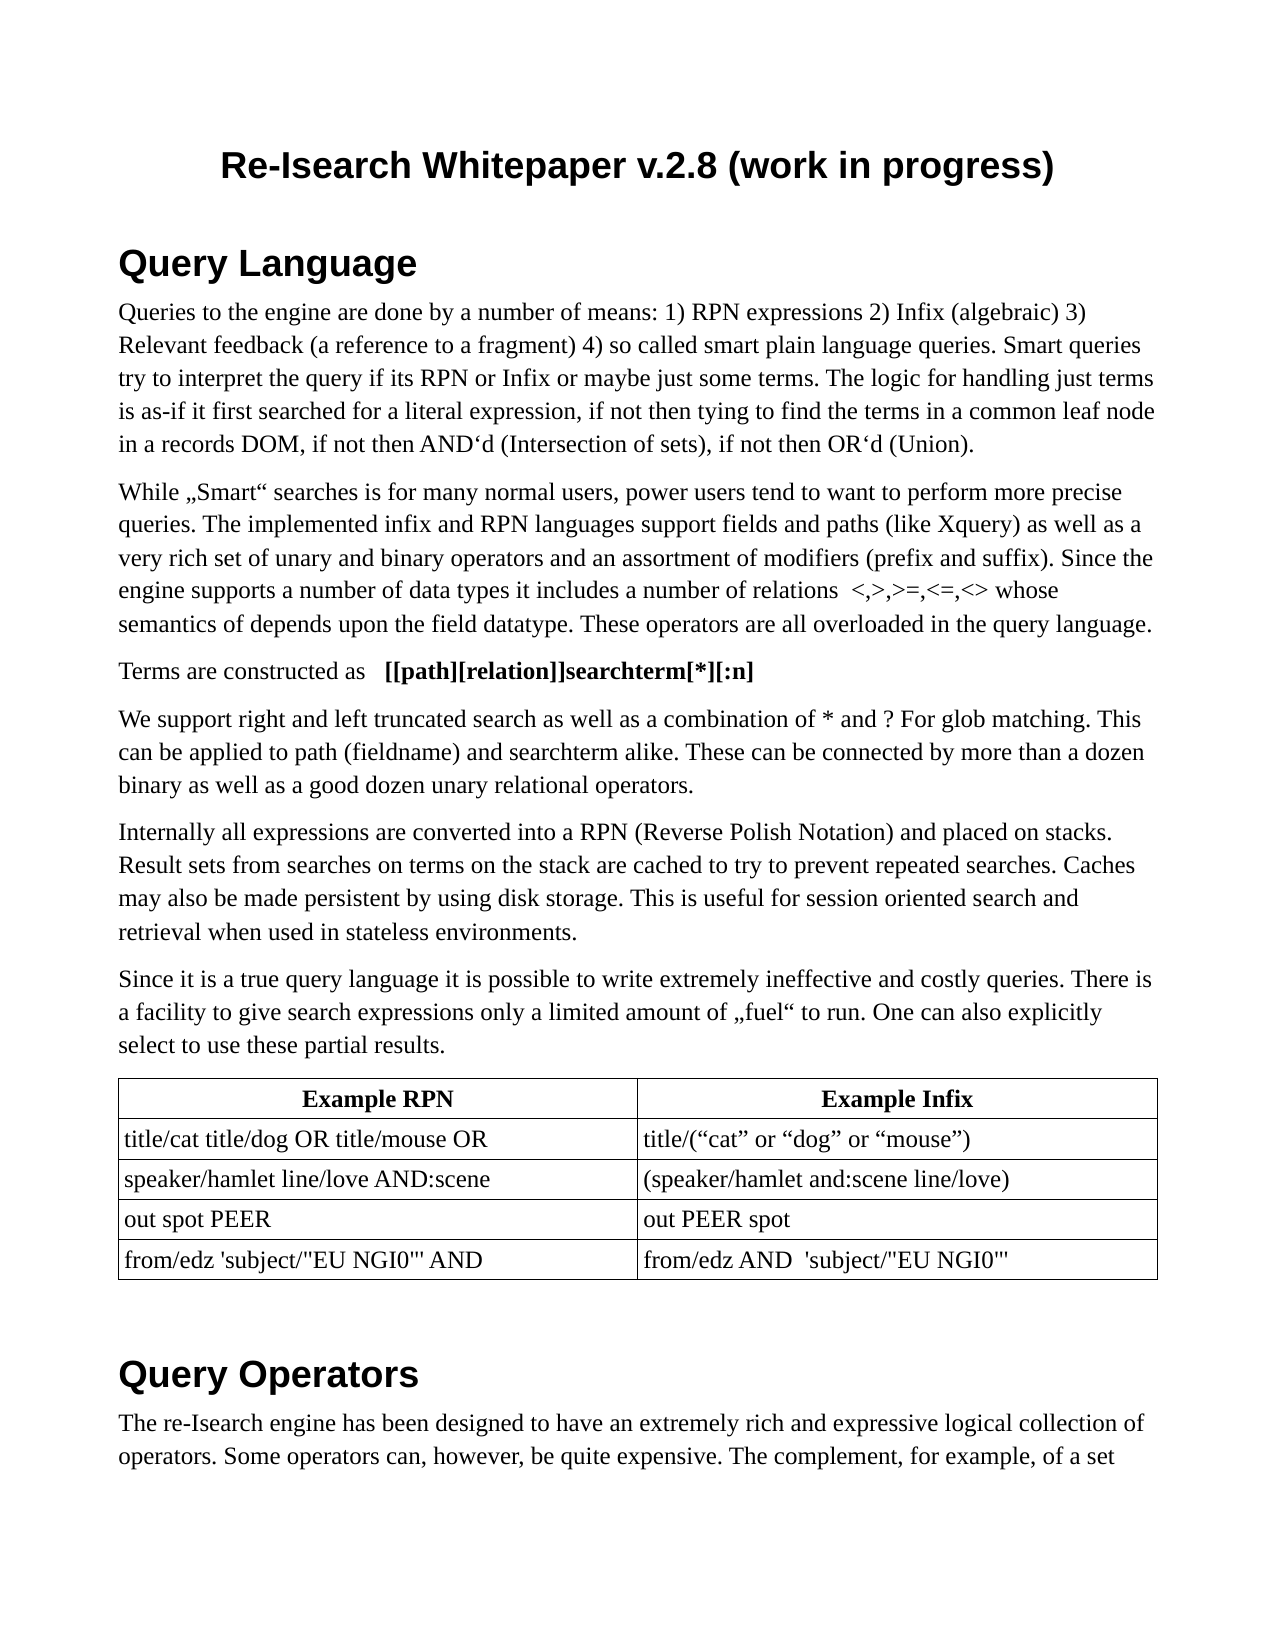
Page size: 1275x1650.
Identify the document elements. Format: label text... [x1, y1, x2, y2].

table_header Example RPN [119, 1079, 637, 1118]
text The re-Isearch engine has been designed to have an extremely rich and expressive logical collection of operators. Some operators can, however, be quite expensive. The complement, for example, of a set [118, 1408, 1157, 1470]
subtitle Query Operators [118, 1352, 1157, 1396]
text Since it is a true query language it is possible to write extremely ineffective and costly queries. There is a facility to give search expressions only a limited amount of „fuel“ to run. One can also explicitly select to use these partial results. [118, 964, 1157, 1059]
table_cell title/cat title/dog OR title/mouse OR [119, 1119, 637, 1158]
text We support right and left truncated search as well as a combination of * and ? For glob matching. This can be applied to path (fieldname) and searchterm alike. These can be connected by more than a dozen binary as well as a good dozen unary relational operators. [118, 704, 1157, 799]
table_cell title/(“cat” or “dog” or “mouse”) [638, 1119, 1157, 1158]
table_header Example Infix [638, 1079, 1157, 1118]
subtitle Query Language [118, 241, 1157, 284]
table_cell speaker/hamlet line/love AND:scene [119, 1160, 637, 1199]
table_cell out PEER spot [638, 1200, 1157, 1239]
text Queries to the engine are done by a number of means: 1) RPN expressions 2) Infix (algebraic) 3) Relevant feedback (a reference to a fragment) 4) so called smart plain language queries. Smart queries try to interpret the query if its RPN or Infix or maybe just some terms. The logic for handling just terms is as-if it first searched for a literal expression, if not then tying to find the terms in a common leaf node in a records DOM, if not then AND‘d (Intersection of sets), if not then OR‘d (Union). [118, 297, 1157, 458]
text Terms are constructed as [[path][relation]]searchterm[*][:n] [118, 656, 1157, 685]
table_cell (speaker/hamlet and:scene line/love) [638, 1160, 1157, 1199]
table_cell from/edz 'subject/"EU NGI0"' AND [119, 1240, 637, 1279]
text While „Smart“ searches is for many normal users, power users tend to want to perform more precise queries. The implemented infix and RPN languages support fields and paths (like Xquery) as well as a very rich set of unary and binary operators and an assortment of modifiers (prefix and suffix). Since the engine supports a number of data types it includes a number of relations <,>,>=,<=,<> whose semantics of depends upon the field datatype. These operators are all overloaded in the query language. [118, 477, 1157, 637]
table_cell out spot PEER [119, 1200, 637, 1239]
table_cell from/edz AND 'subject/"EU NGI0"' [638, 1240, 1157, 1279]
text Internally all expressions are converted into a RPN (Reverse Polish Notation) and placed on stacks. Result sets from searches on terms on the stack are cached to try to prevent repeated searches. Caches may also be made persistent by using disk storage. This is useful for session oriented search and retrieval when used in stateless environments. [118, 817, 1157, 945]
